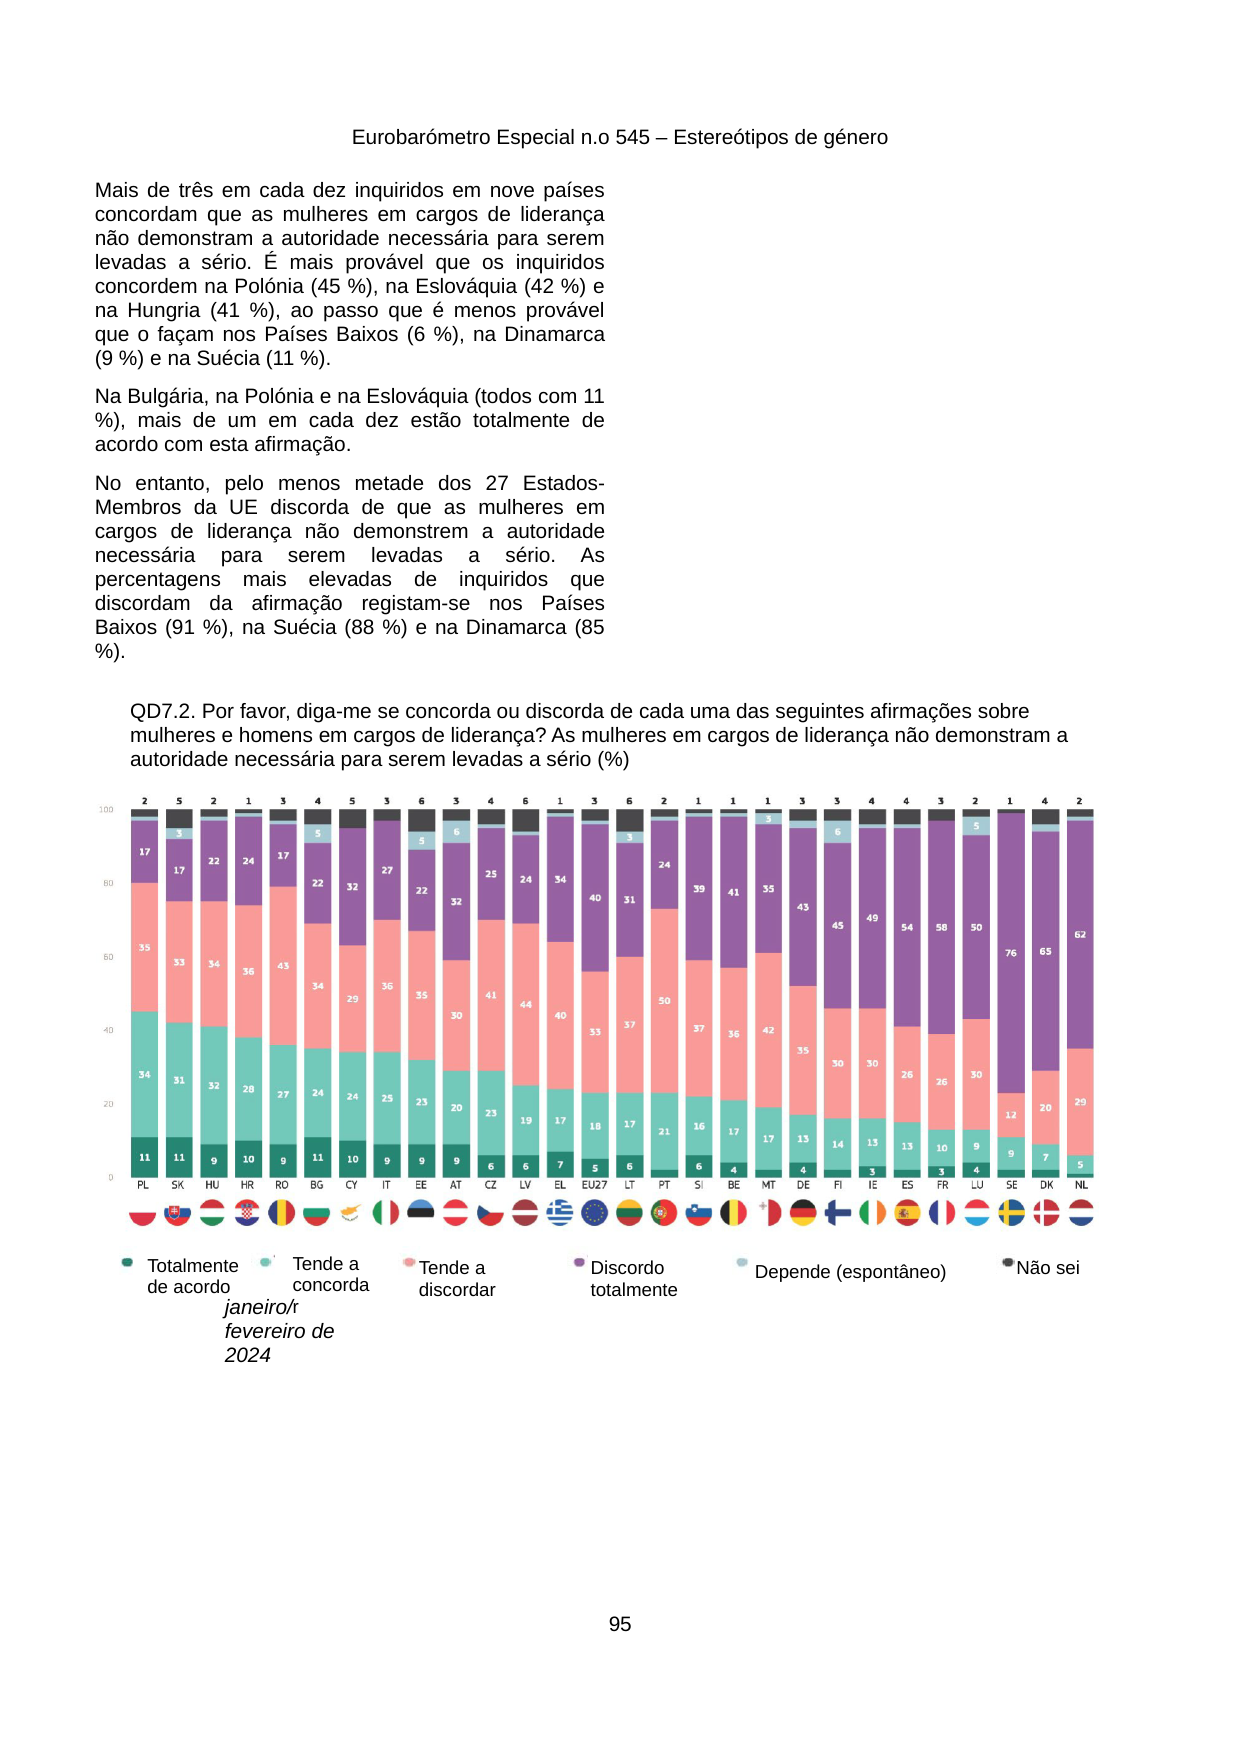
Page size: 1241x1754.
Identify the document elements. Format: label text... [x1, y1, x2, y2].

picture [115, 1240, 1015, 1277]
picture [757, 1267, 765, 1277]
text Mais de três em cada dez inquiridos em nove países concordam que as mulheres em cargos de liderança não demonstram a autoridade necessária para serem levadas a sério. É mais provável que os inquiridos concordem na Polónia (45 %), na Eslováquia (42 %) e na Hungria (41 %), ao passo que é menos provável que o façam nos Países Baixos (6 %), na Dinamarca (9 %) e na Suécia (11 %). [94, 178, 605, 370]
picture [875, 1269, 880, 1277]
text No entanto, pelo menos metade dos 27 Estados-Membros da UE discorda de que as mulheres em cargos de liderança não demonstrem a autoridade necessária para serem levadas a sério. As percentagens mais elevadas de inquiridos que discordam da afirmação registam-se nos Países Baixos (91 %), na Suécia (88 %) e na Dinamarca (85 %). [94, 471, 605, 662]
text Na Bulgária, na Polónia e na Eslováquia (todos com 11 %), mais de um em cada dez estão totalmente de acordo com esta afirmação. [94, 384, 605, 456]
picture [93, 794, 1102, 1232]
picture [933, 1269, 938, 1277]
